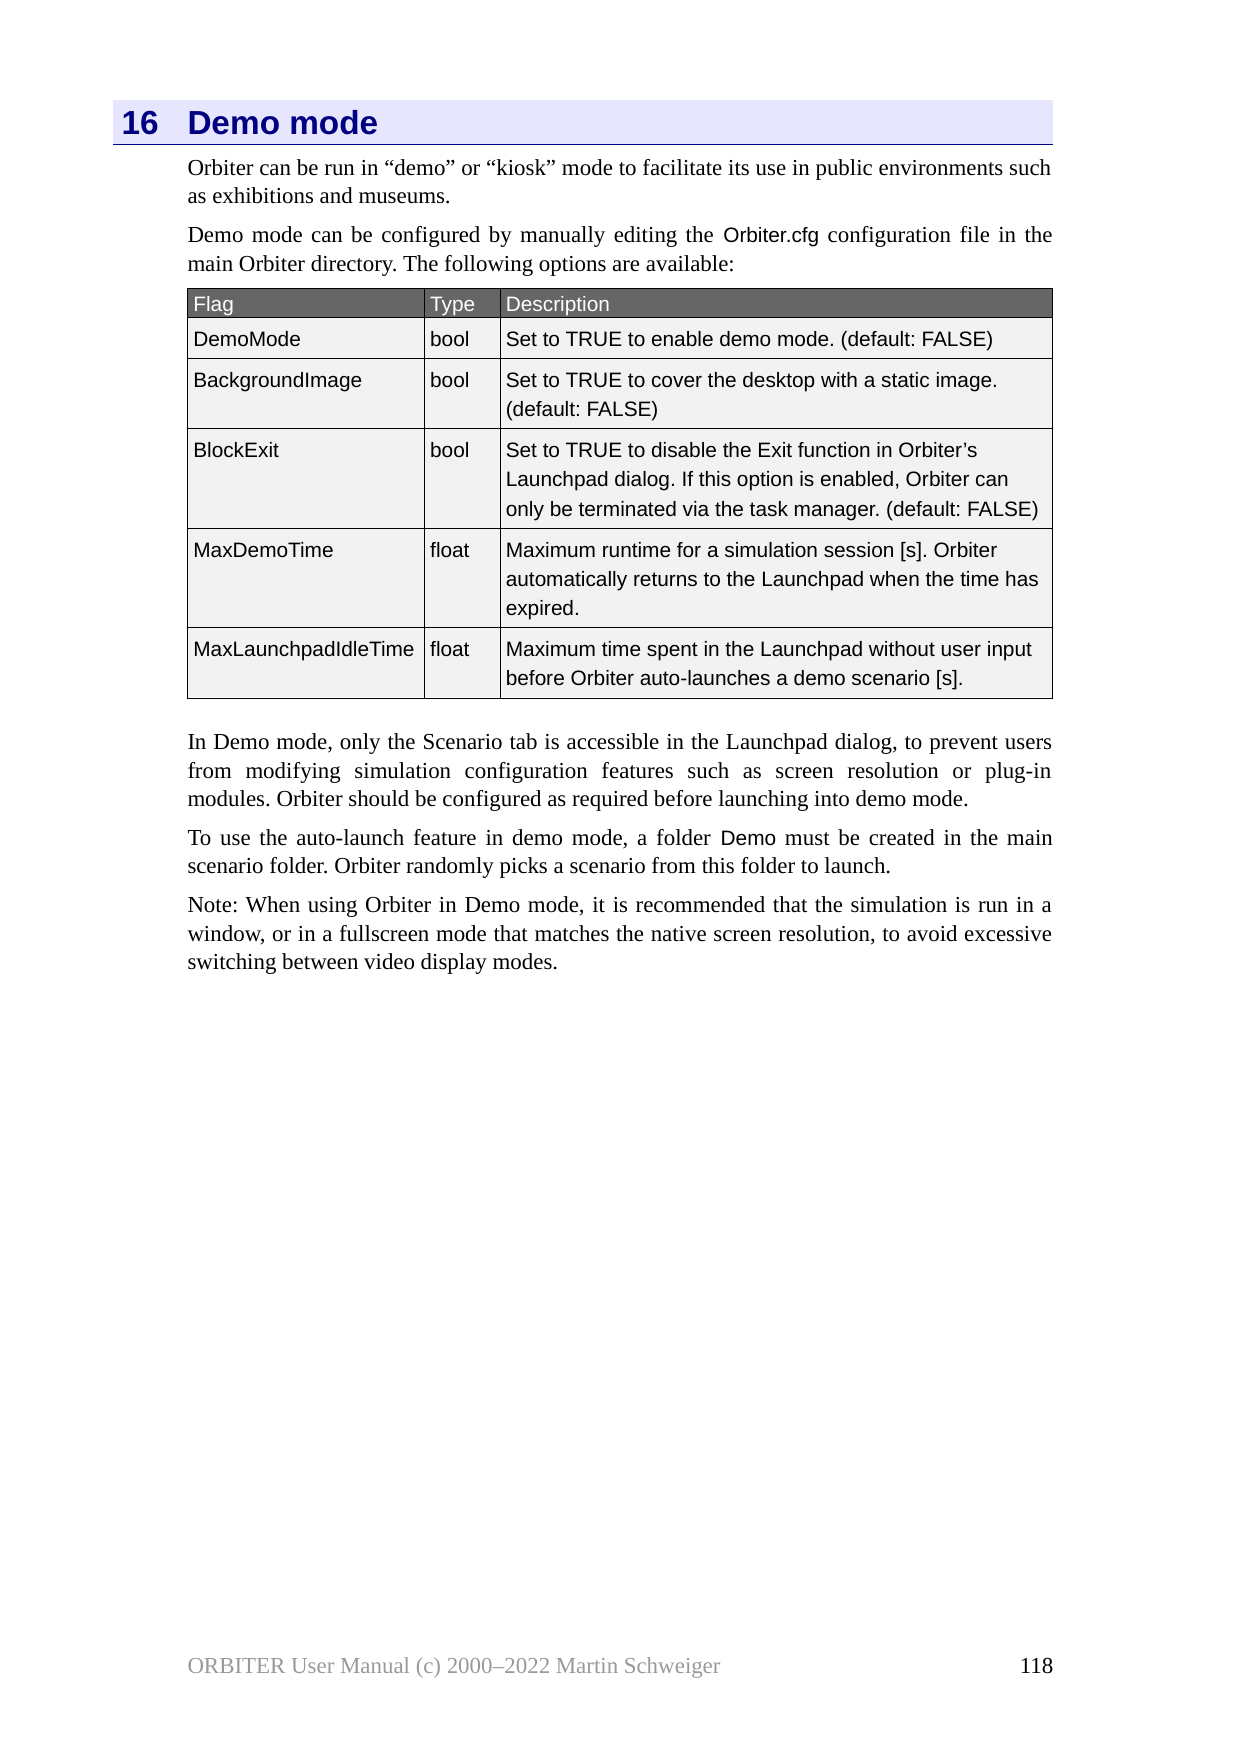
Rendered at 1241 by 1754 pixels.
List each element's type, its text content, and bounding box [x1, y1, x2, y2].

text Demo mode can be configured by manually editing the Orbiter.cfg configuration file in the main Orbiter directory. The following options are available: [187, 220, 1053, 277]
text In Demo mode, only the Scenario tab is accessible in the Launchpad dialog, to prevent users from modifying simulation configuration features such as screen resolution or plug-in modules. Orbiter should be configured as required before launching into demo mode. [187, 727, 1053, 812]
table_cell Maximum runtime for a simulation session [s]. Orbiter automatically returns to the Launchpad when the time has expired. [501, 529, 1052, 627]
text Orbiter can be run in “demo” or “kiosk” mode to facilitate its use in public environments such as exhibitions and museums. [187, 153, 1053, 209]
table_header Flag [188, 289, 424, 317]
table_cell MaxLaunchpadIdleTime [188, 628, 424, 697]
table_cell BackgroundImage [188, 359, 424, 428]
table_cell float [425, 529, 500, 627]
table_cell Maximum time spent in the Launchpad without user input before Orbiter auto-launches a demo scenario [s]. [501, 628, 1052, 697]
table_cell Set to TRUE to enable demo mode. (default: FALSE) [501, 318, 1052, 358]
table_cell Set to TRUE to cover the desktop with a static image. (default: FALSE) [501, 359, 1052, 428]
table_cell bool [425, 359, 500, 428]
table_cell float [425, 628, 500, 697]
table_cell DemoMode [188, 318, 424, 358]
table_cell bool [425, 429, 500, 528]
table_cell BlockExit [188, 429, 424, 528]
table_cell bool [425, 318, 500, 358]
table_header Description [501, 289, 1052, 317]
table_cell MaxDemoTime [188, 529, 424, 627]
text Note: When using Orbiter in Demo mode, it is recommended that the simulation is run in a window, or in a fullscreen mode that matches the native screen resolution, to avoid excessive switching between video display modes. [187, 890, 1053, 975]
text To use the auto-launch feature in demo mode, a folder Demo must be created in the main scenario folder. Orbiter randomly picks a scenario from this folder to launch. [187, 823, 1053, 879]
subtitle Demo mode [113, 100, 1053, 144]
table_cell Set to TRUE to disable the Exit function in Orbiter’s Launchpad dialog. If this option is enabled, Orbiter can only be terminated via the task manager. (default: FALSE) [501, 429, 1052, 528]
table_header Type [425, 289, 500, 317]
